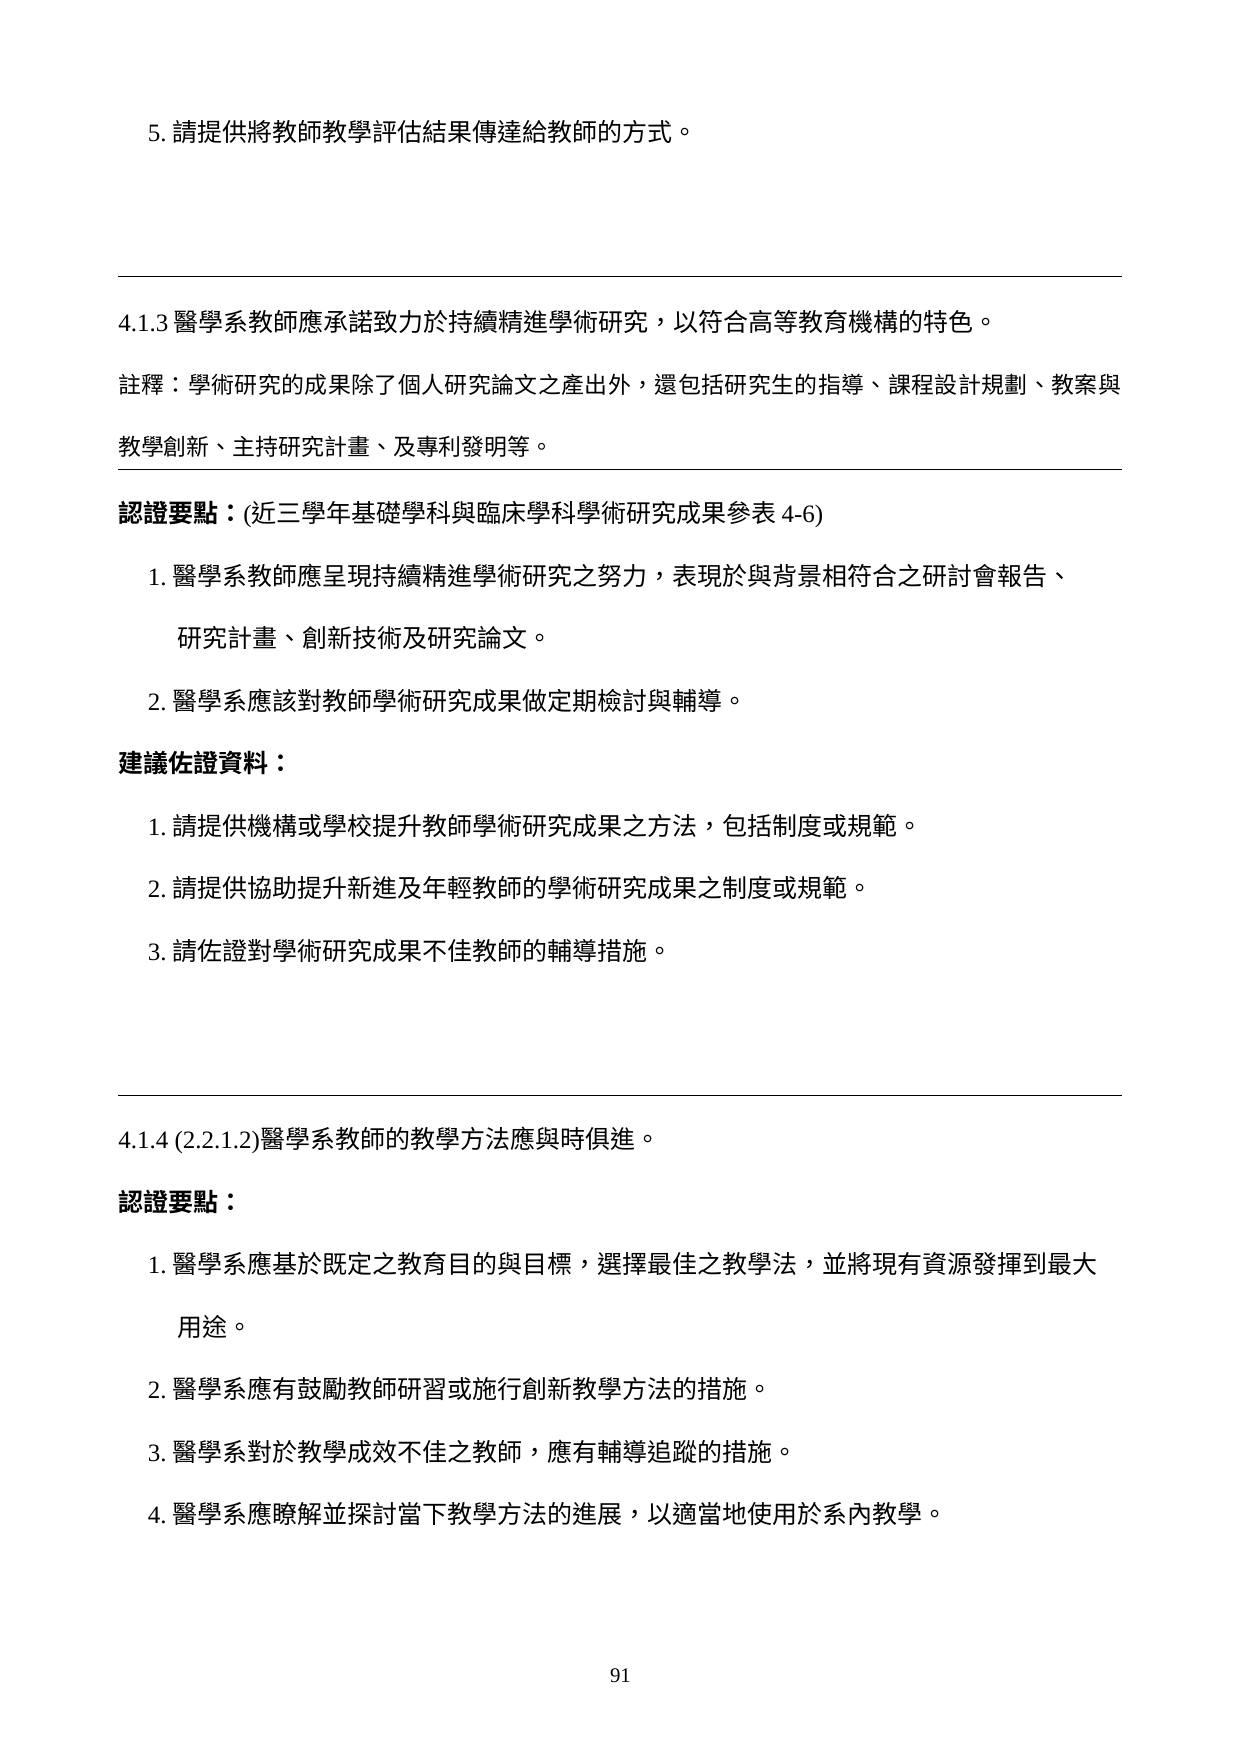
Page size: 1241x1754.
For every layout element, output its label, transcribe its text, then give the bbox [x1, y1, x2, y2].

text 認證要點：(近三學年基礎學科與臨床學科學術研究成果參表4-6) [118, 470, 1105, 532]
text 建議佐證資料： [118, 720, 1105, 782]
list 醫學系應瞭解並探討當下教學方法的進展，以適當地使用於系內教學。 [148, 1471, 1122, 1533]
list 請提供協助提升新進及年輕教師的學術研究成果之制度或規範。 [148, 845, 1122, 907]
list 醫學系應基於既定之教育目的與目標，選擇最佳之教學法，並將現有資源發揮到最大用途。 [148, 1221, 1122, 1346]
list 醫學系教師應呈現持續精進學術研究之努力，表現於與背景相符合之研討會報告、 [148, 532, 1122, 595]
list 醫學系應該對教師學術研究成果做定期檢討與輔導。 [148, 657, 1122, 720]
text 註釋：學術研究的成果除了個人研究論文之產出外，還包括研究生的指導、課程設計規劃、教案與教學創新、主持研究計畫、及專利發明等。 [118, 342, 1122, 469]
text 4.1.3醫學系教師應承諾致力於持續精進學術研究，以符合高等教育機構的特色。 [118, 277, 1122, 342]
text 認證要點： [118, 1158, 1122, 1221]
text 4.1.4 (2.2.1.2)醫學系教師的教學方法應與時俱進。 [118, 1096, 1122, 1158]
text 研究計畫、創新技術及研究論文。 [177, 595, 1122, 657]
list 請佐證對學術研究成果不佳教師的輔導措施。 [148, 907, 1122, 970]
list 醫學系對於教學成效不佳之教師，應有輔導追蹤的措施。 [148, 1408, 1122, 1471]
list 醫學系應有鼓勵教師研習或施行創新教學方法的措施。 [148, 1346, 1122, 1408]
list 請提供機構或學校提升教師學術研究成果之方法，包括制度或規範。 [148, 782, 1122, 845]
list 請提供將教師教學評估結果傳達給教師的方式。 [148, 89, 1122, 151]
